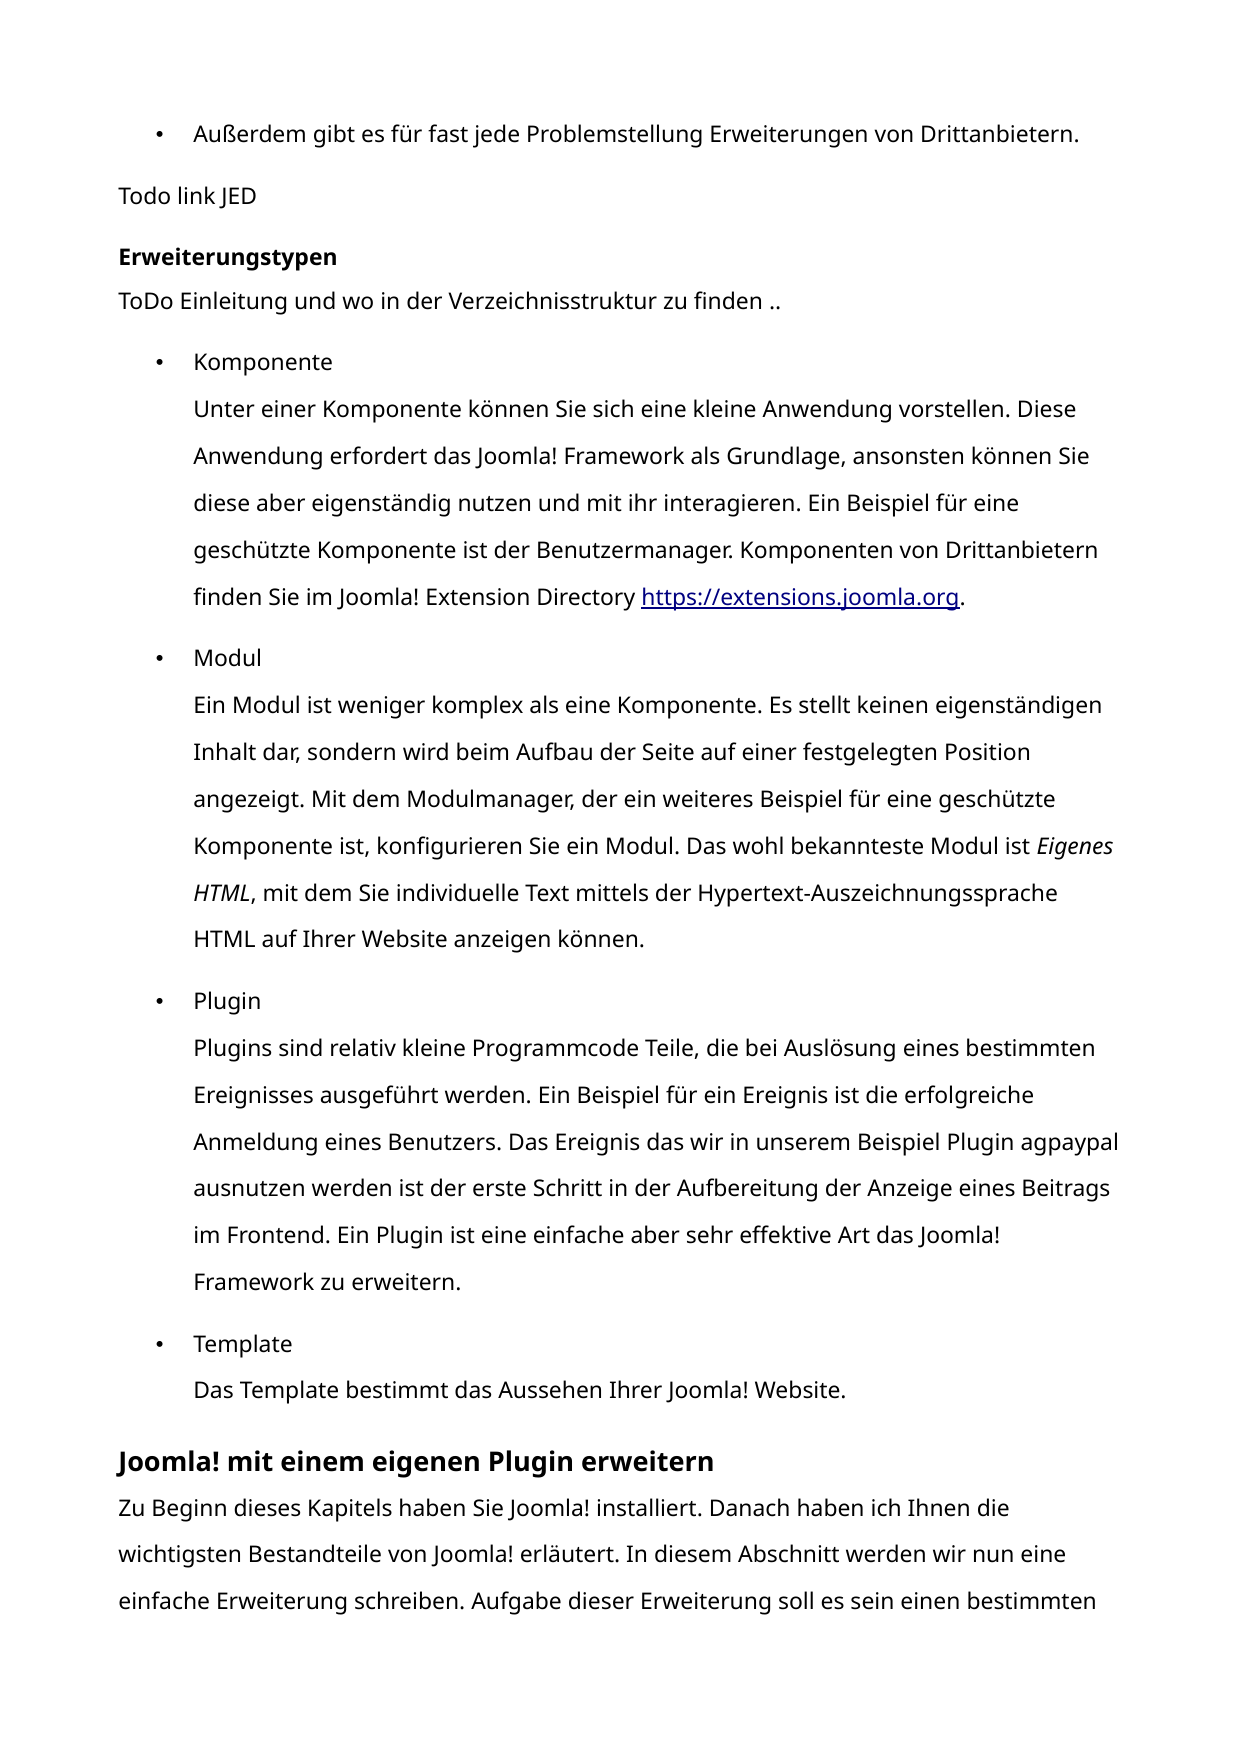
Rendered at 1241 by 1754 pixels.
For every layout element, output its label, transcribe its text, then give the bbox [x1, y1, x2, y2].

list Modul Ein Modul ist weniger komplex als eine Komponente. Es stellt keinen eigenständigen Inhalt dar, sondern wird beim Aufbau der Seite auf einer festgelegten Position angezeigt. Mit dem Modulmanager, der ein weiteres Beispiel für eine geschützte Komponente ist, konfigurieren Sie ein Modul. Das wohl bekannteste Modul ist Eigenes HTML, mit dem Sie individuelle Text mittels der Hypertext-Auszeichnungssprache HTML auf Ihrer Website anzeigen können. [156, 642, 1122, 954]
list Plugin Plugins sind relativ kleine Programmcode Teile, die bei Auslösung eines bestimmten Ereignisses ausgeführt werden. Ein Beispiel für ein Ereignis ist die erfolgreiche Anmeldung eines Benutzers. Das Ereignis das wir in unserem Beispiel Plugin agpaypal ausnutzen werden ist der erste Schritt in der Aufbereitung der Anzeige eines Beitrags im Frontend. Ein Plugin ist eine einfache aber sehr effektive Art das Joomla! Framework zu erweitern. [156, 985, 1122, 1297]
text Todo link JED [118, 179, 1122, 211]
list Komponente Unter einer Komponente können Sie sich eine kleine Anwendung vorstellen. Diese Anwendung erfordert das Joomla! Framework als Grundlage, ansonsten können Sie diese aber eigenständig nutzen und mit ihr interagieren. Ein Beispiel für eine geschützte Komponente ist der Benutzermanager. Komponenten von Drittanbietern finden Sie im Joomla! Extension Directory https://extensions.joomla.org. [156, 346, 1122, 612]
list Außerdem gibt es für fast jede Problemstellung Erweiterungen von Drittanbietern. [156, 118, 1122, 149]
subtitle Erweiterungstypen [118, 241, 1122, 272]
text ToDo Einleitung und wo in der Verzeichnisstruktur zu finden .. [118, 285, 1122, 316]
text Zu Beginn dieses Kapitels haben Sie Joomla! installiert. Danach haben ich Ihnen die wichtigsten Bestandteile von Joomla! erläutert. In diesem Abschnitt werden wir nun eine einfache Erweiterung schreiben. Aufgabe dieser Erweiterung soll es sein einen bestimmten [118, 1491, 1122, 1616]
subtitle Joomla! mit einem eigenen Plugin erweitern [118, 1442, 1122, 1479]
list Template Das Template bestimmt das Aussehen Ihrer Joomla! Website. [156, 1327, 1122, 1406]
